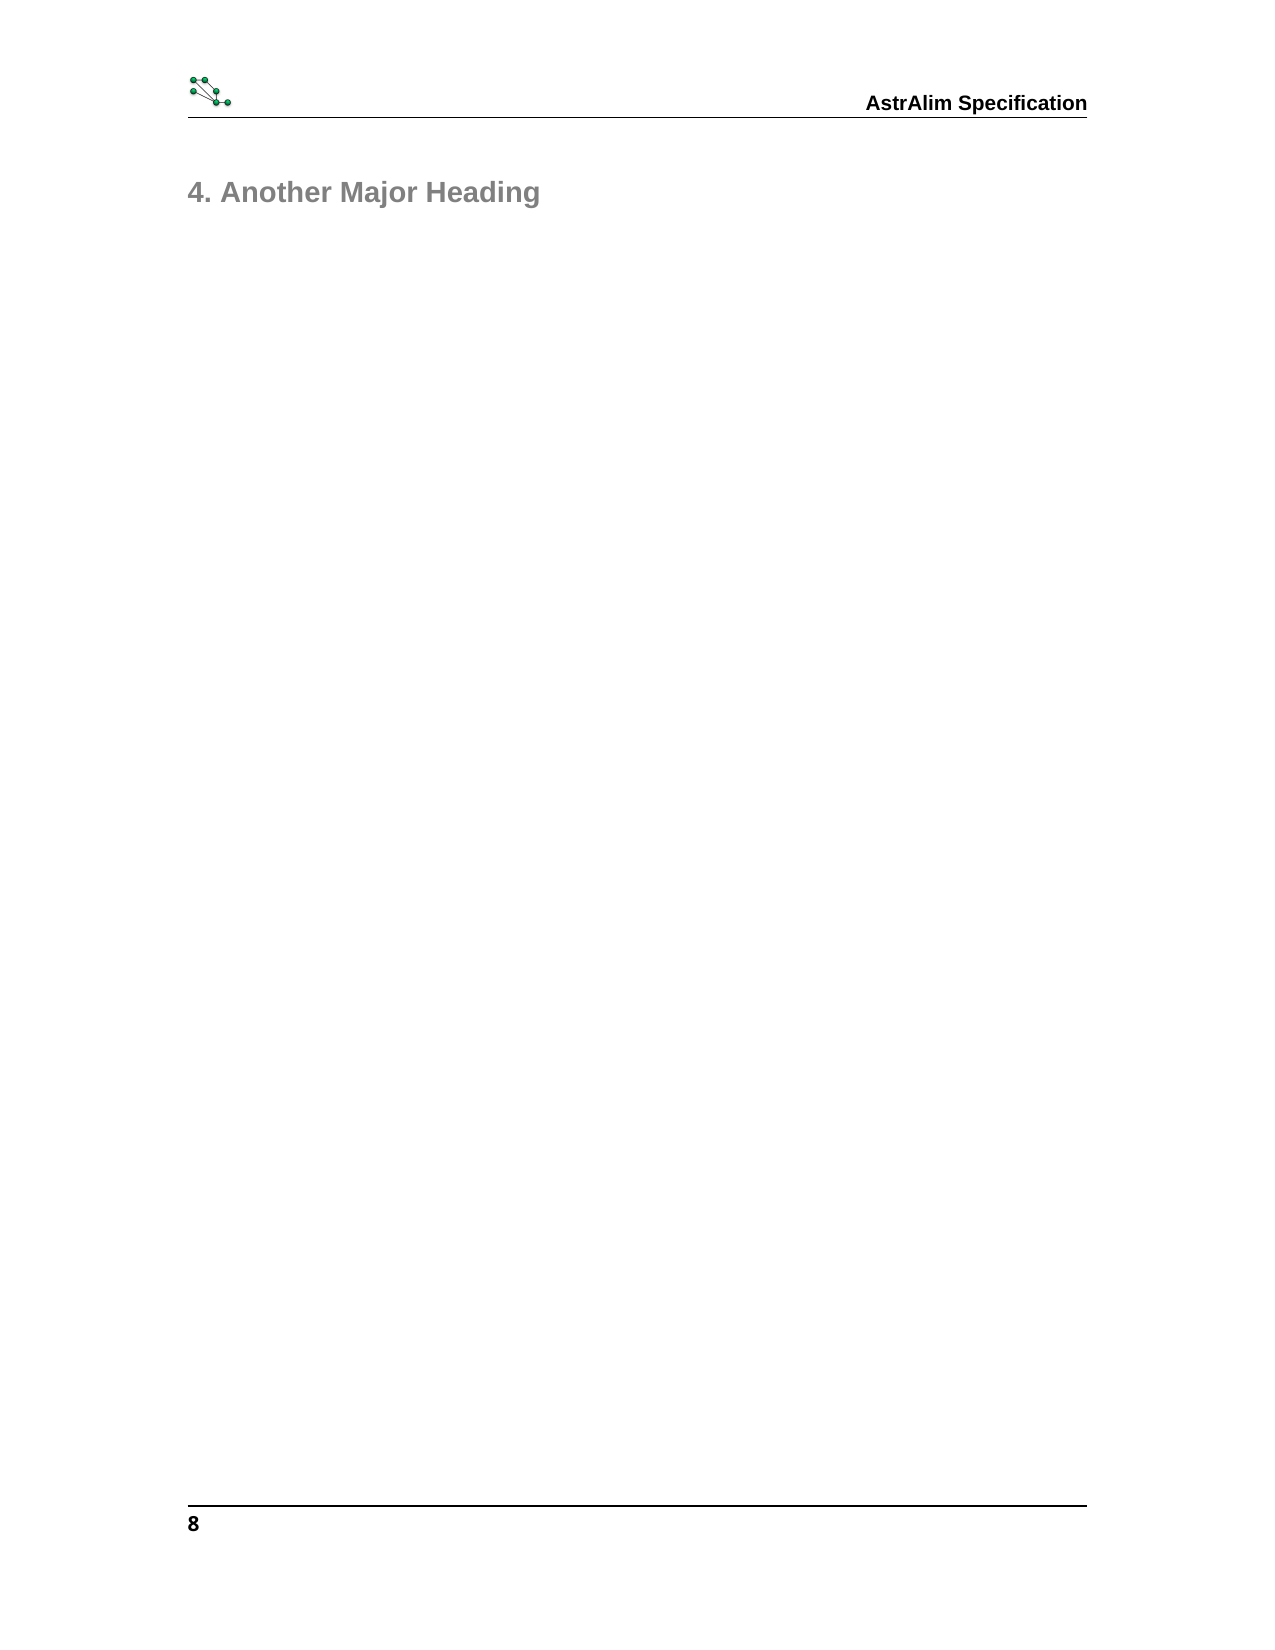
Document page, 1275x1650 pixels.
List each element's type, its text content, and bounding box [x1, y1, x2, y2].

subtitle Another Major Heading [187, 175, 1087, 208]
picture [187, 75, 234, 110]
